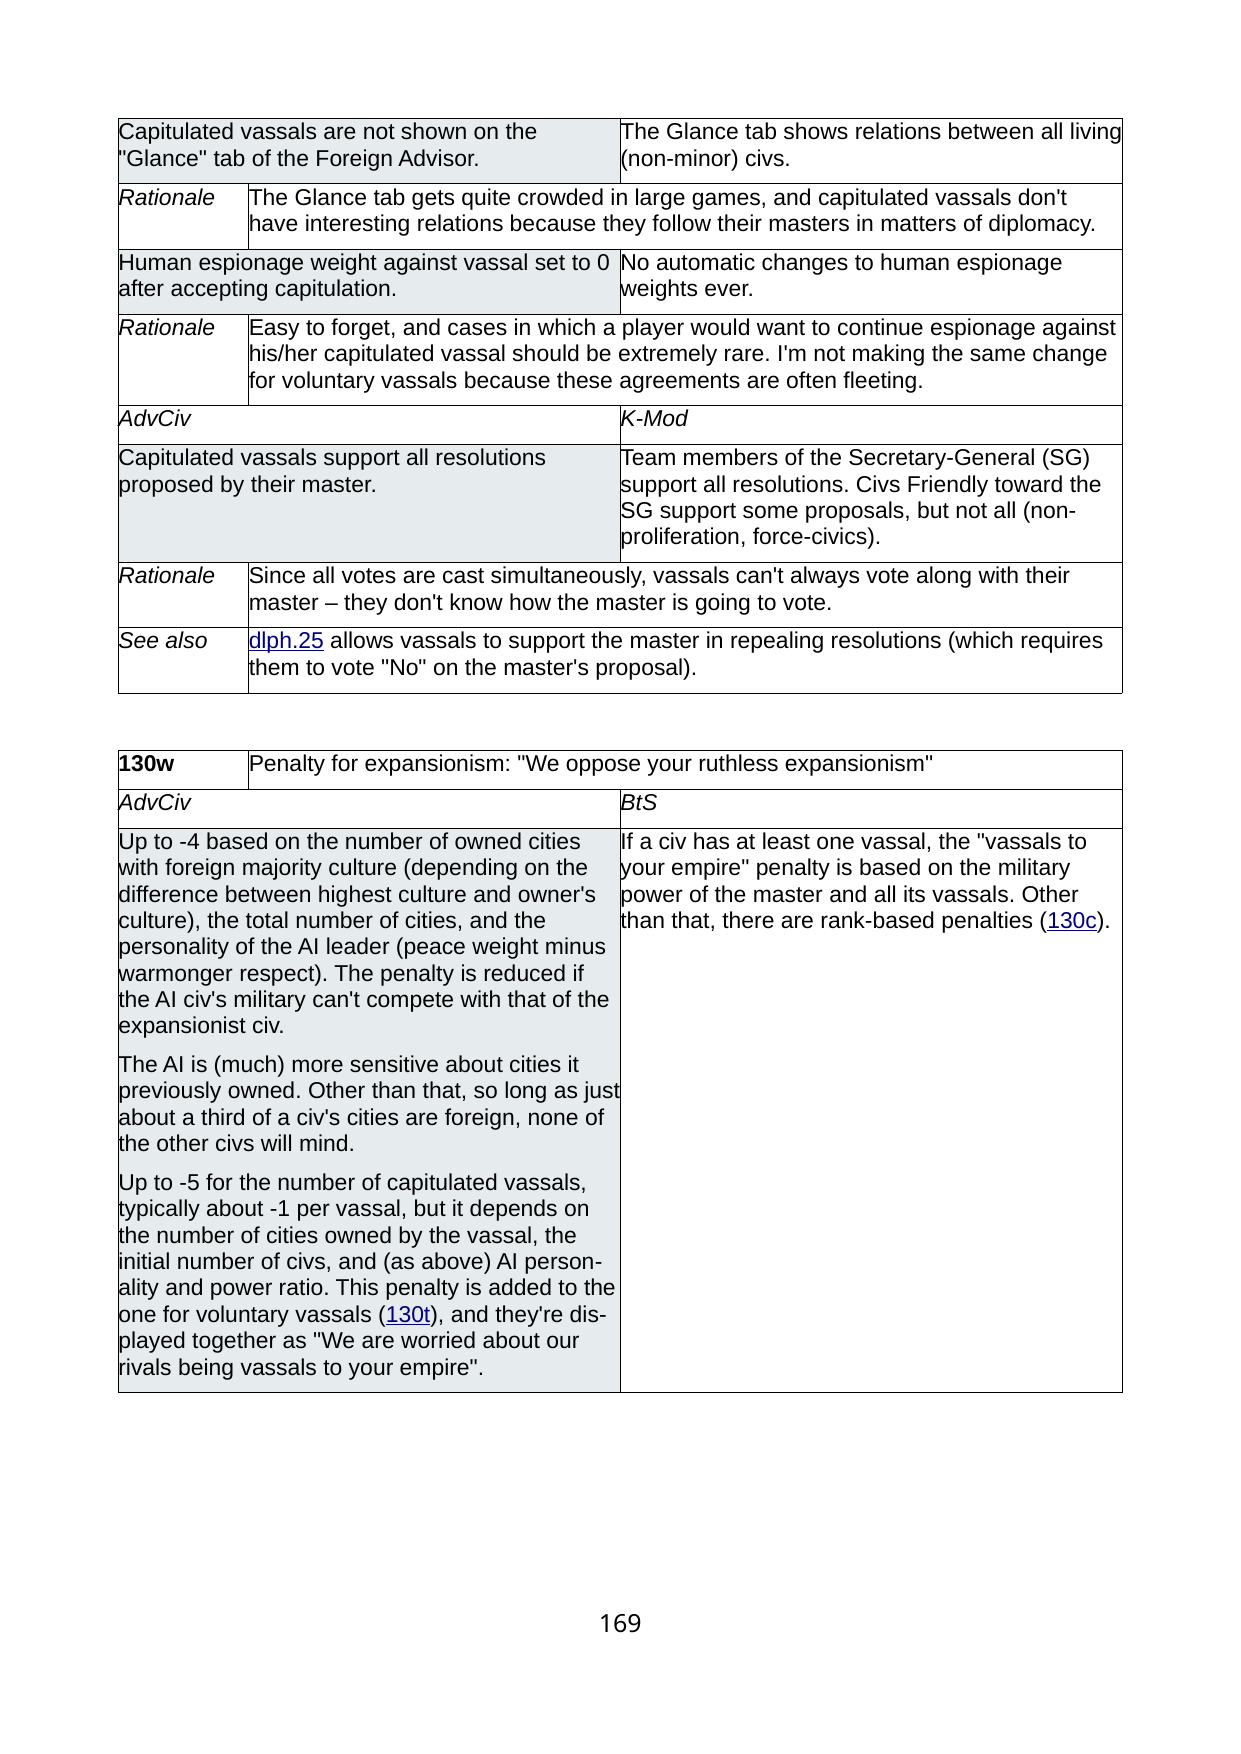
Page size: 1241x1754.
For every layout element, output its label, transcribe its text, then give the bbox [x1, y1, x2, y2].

table_cell No automatic changes to human espionage weights ever. [621, 250, 1122, 314]
table_cell Human espionage weight against vassal set to 0 after accepting capitulation. [119, 250, 620, 314]
table_cell Rationale [119, 563, 248, 627]
table_cell Since all votes are cast simultaneously, vassals can't always vote along with their master – they don't know how the master is going to vote. [249, 563, 1122, 627]
table_cell BtS [621, 790, 1122, 828]
table_header 130w [119, 751, 248, 789]
table_cell If a civ has at least one vassal, the "vassals to your empire" penalty is based on the military power of the master and all its vassals. Other than that, there are rank-based penalties (130c). [621, 829, 1122, 1392]
table_cell Up to -4 based on the number of owned cities with foreign majority culture (depending on the difference between highest culture and owner's culture), the total number of cities, and the personality of the AI leader (peace weight minus warmonger respect). The penalty is reduced if the AI civ's military can't compete with that of the expansionist civ. The AI is (much) more sensitive about cities it previously owned. Other than that, so long as just about a third of a civ's cities are foreign, none of the other civs will mind. Up to -5 for the number of capitulated vassals, typically about -1 per vassal, but it depends on the number of cities owned by the vassal, the initial number of civs, and (as above) AI person­ality and power ratio. This penalty is added to the one for voluntary vassals (130t), and they're dis­played together as "We are worried about our rivals being vassals to your empire". [119, 829, 620, 1392]
table_cell Team members of the Secretary-General (SG) support all resolutions. Civs Friendly toward the SG support some proposals, but not all (non-proliferation, force-civics). [621, 445, 1122, 562]
table_cell AdvCiv [119, 406, 620, 444]
table_cell Capitulated vassals are not shown on the "Glance" tab of the Foreign Advisor. [119, 119, 620, 183]
table_cell Capitulated vassals support all resolutions proposed by their master. [119, 445, 620, 562]
table_cell Rationale [119, 184, 248, 248]
table_cell dlph.25 allows vassals to support the master in repealing resolutions (which requires them to vote "No" on the master's proposal). [249, 628, 1122, 692]
table_cell Rationale [119, 315, 248, 405]
table_cell K-Mod [621, 406, 1122, 444]
table_header Penalty for expansionism: "We oppose your ruthless expansionism" [249, 751, 1122, 789]
table_cell Easy to forget, and cases in which a player would want to continue espionage against his/her capitulated vassal should be extremely rare. I'm not making the same change for voluntary vassals because these agreements are often fleeting. [249, 315, 1122, 405]
table_cell The Glance tab gets quite crowded in large games, and capitulated vassals don't have interesting relations because they follow their masters in matters of diplomacy. [249, 184, 1122, 248]
table_cell See also [119, 628, 248, 692]
table_cell AdvCiv [119, 790, 620, 828]
table_cell The Glance tab shows relations between all living (non-minor) civs. [621, 119, 1122, 183]
